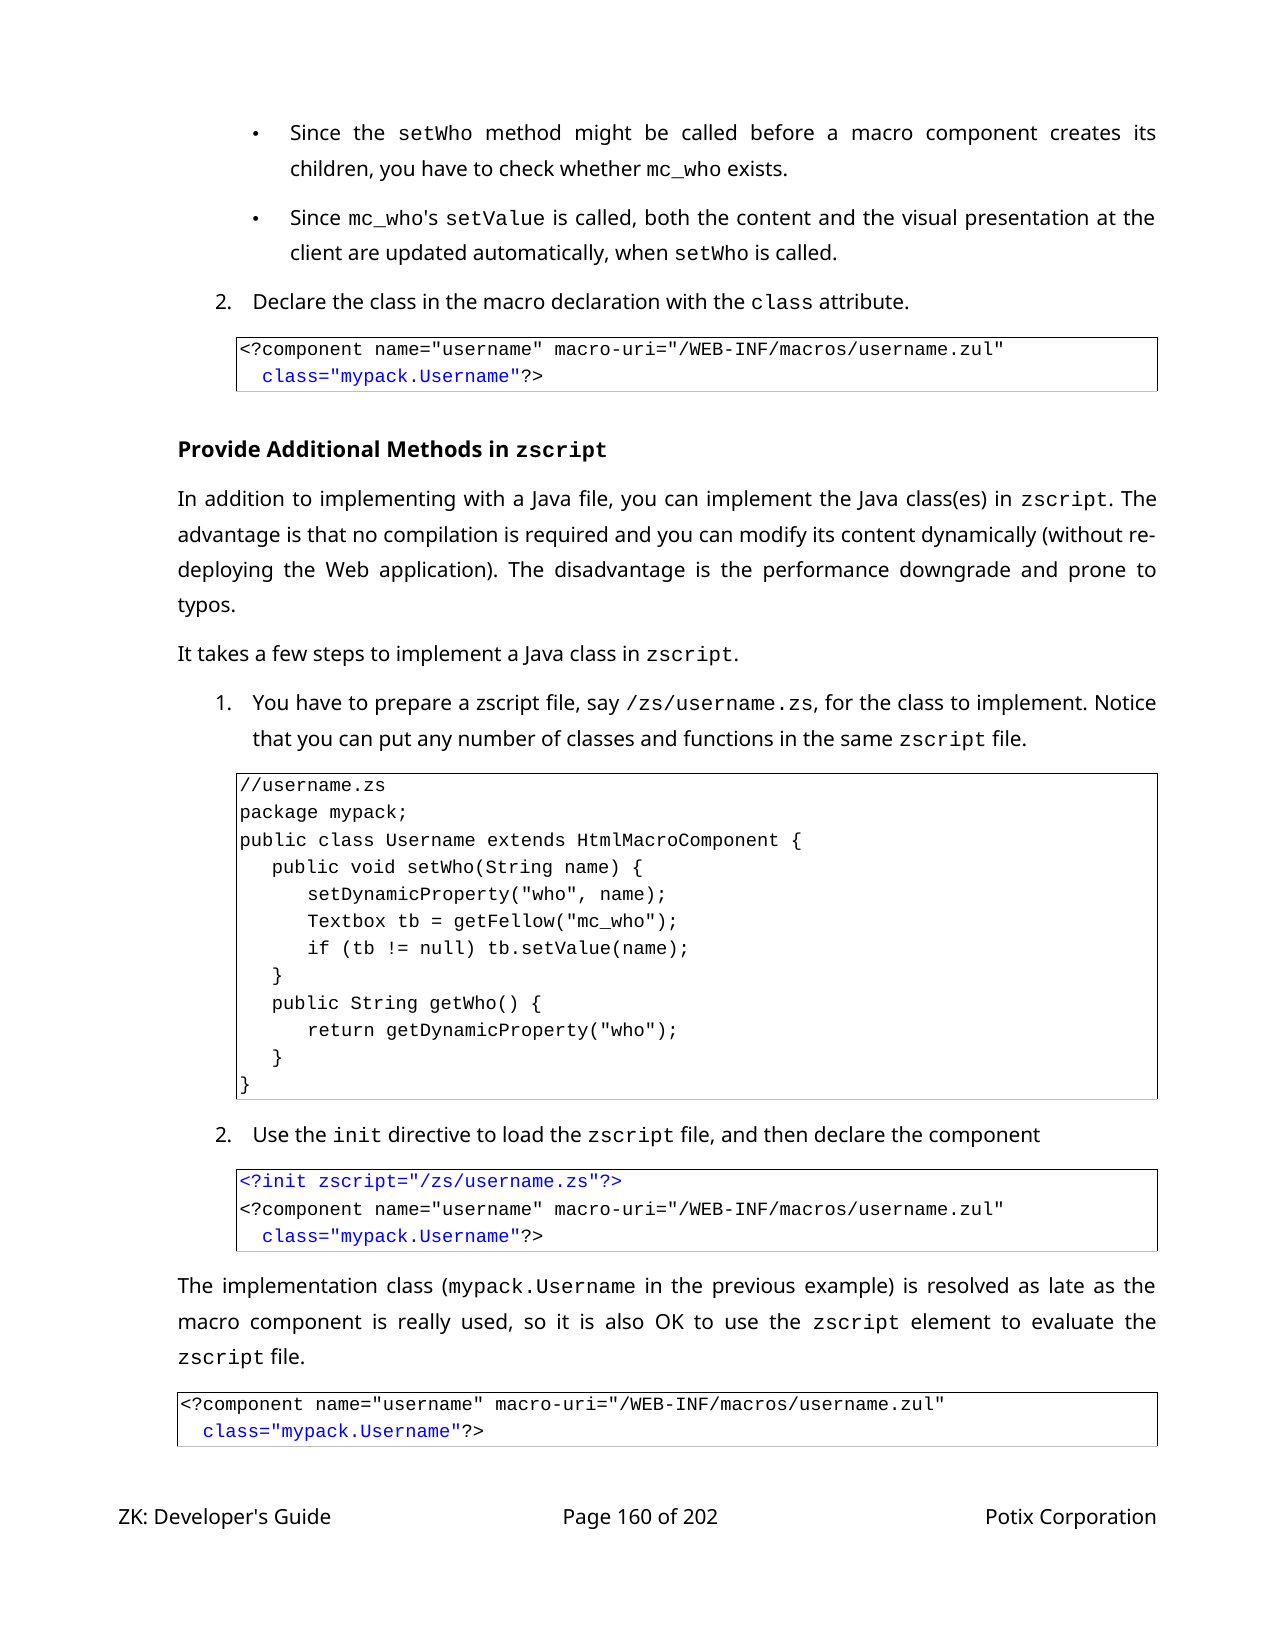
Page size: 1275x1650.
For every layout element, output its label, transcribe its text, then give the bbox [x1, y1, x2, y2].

list Since mc_who's setValue is called, both the content and the visual presentation at the client are updated automatically, when setWho is called. [252, 203, 1157, 267]
text } [237, 1072, 1157, 1099]
text <?component name="username" macro-uri="/WEB-INF/macros/username.zul" [237, 1196, 1157, 1221]
text //username.zs [237, 774, 1157, 797]
text The implementation class (mypack.Username in the previous example) is resolved as late as the macro component is really used, so it is also OK to use the zscript element to evaluate the zscript file. [177, 1271, 1157, 1371]
text if (tb != null) tb.setValue(name); [237, 936, 1157, 960]
text <?init zscript="/zs/username.zs"?> [237, 1170, 1157, 1193]
text class="mypack.Username"?> [237, 364, 1157, 391]
text return getDynamicProperty("who"); [237, 1018, 1157, 1042]
text } [237, 963, 1157, 988]
list You have to prepare a zscript file, say /zs/username.zs, for the class to implement. Notice that you can put any number of classes and functions in the same zscript file. [215, 688, 1157, 752]
text Textbox tb = getFellow("mc_who"); [237, 909, 1157, 933]
text setDynamicProperty("who", name); [237, 882, 1157, 906]
list Use the init directive to load the zscript file, and then declare the component [215, 1120, 1157, 1148]
text In addition to implementing with a Java file, you can implement the Java class(es) in zscript. The advantage is that no compilation is required and you can modify its content dynamically (without re-deploying the Web application). The disadvantage is the performance downgrade and prone to typos. [177, 484, 1157, 618]
text class="mypack.Username"?> [178, 1419, 1157, 1446]
text } [237, 1045, 1157, 1069]
text package mypack; [237, 800, 1157, 824]
text <?component name="username" macro-uri="/WEB-INF/macros/username.zul" [178, 1393, 1157, 1416]
list Declare the class in the macro declaration with the class attribute. [215, 287, 1157, 316]
list Since the setWho method might be called before a macro component creates its children, you have to check whether mc_who exists. [252, 118, 1157, 182]
subtitle Provide Additional Methods in zscript [177, 434, 1157, 464]
text class="mypack.Username"?> [237, 1223, 1157, 1251]
text public class Username extends HtmlMacroComponent { [237, 827, 1157, 852]
text <?component name="username" macro-uri="/WEB-INF/macros/username.zul" [237, 338, 1157, 361]
text public String getWho() { [237, 991, 1157, 1015]
text public void setWho(String name) { [237, 854, 1157, 879]
text It takes a few steps to implement a Java class in zscript. [177, 639, 1157, 668]
